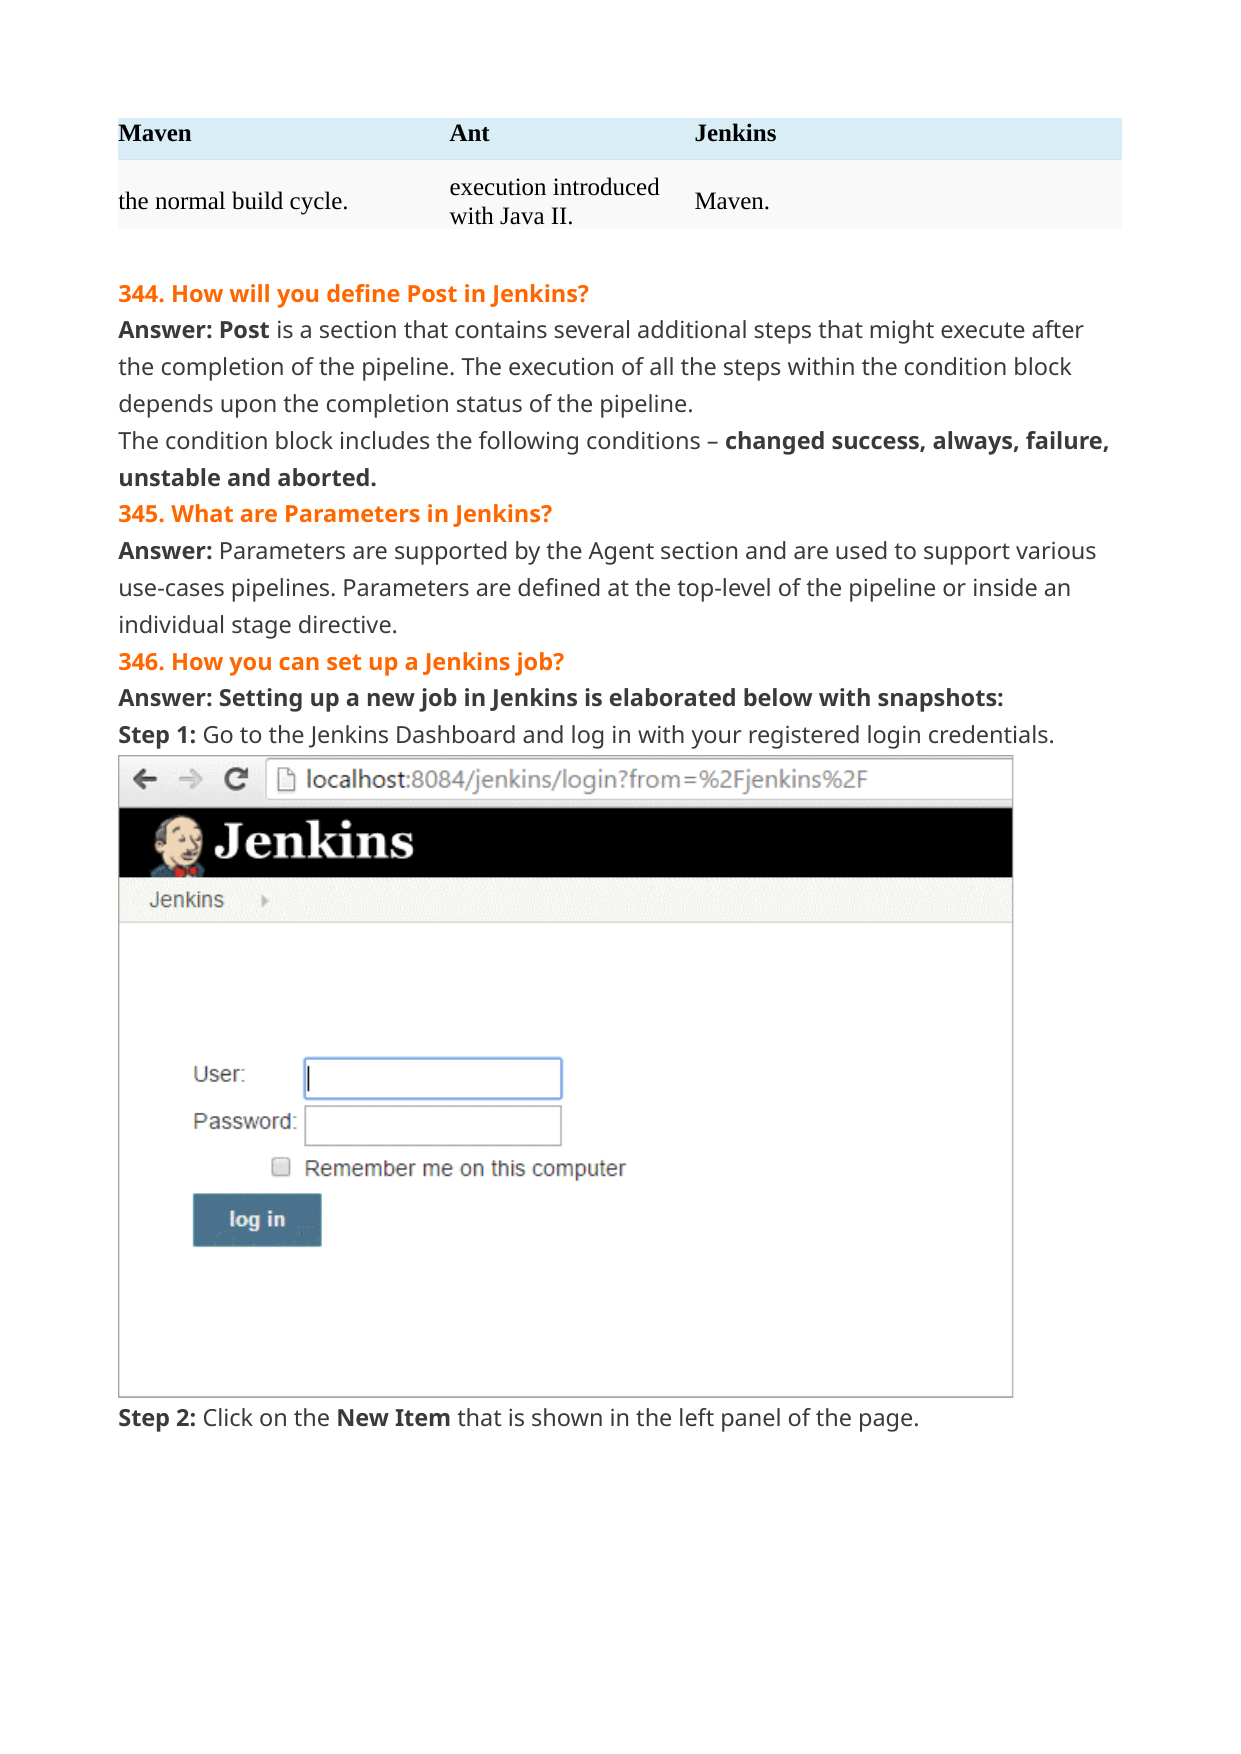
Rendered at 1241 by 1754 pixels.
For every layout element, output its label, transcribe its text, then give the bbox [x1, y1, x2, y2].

table_cell Maven. [694, 160, 1122, 229]
table_cell execution introduced with Java II. [449, 160, 694, 229]
text Answer: Parameters are supported by the Agent section and are used to support various use-cases pipelines. Parameters are defined at the top-level of the pipeline or inside an individual stage directive. [118, 534, 1122, 640]
text Answer: Post is a section that contains several additional steps that might execute after the completion of the pipeline. The execution of all the steps within the condition block depends upon the completion status of the pipeline. [118, 314, 1122, 419]
table_cell the normal build cycle. [118, 160, 449, 229]
text Step 1: Go to the Jenkins Dashboard and log in with your registered login credentials. [118, 718, 1122, 750]
table_header Jenkins [694, 118, 1122, 159]
table_header Maven [118, 118, 449, 159]
text 344. How will you define Post in Jenkins? [118, 277, 1122, 309]
text Step 2: Click on the New Item that is shown in the left panel of the page. [118, 1402, 1122, 1433]
text 346. How you can set up a Jenkins job? [118, 645, 1122, 677]
picture [118, 755, 1014, 1398]
text The condition block includes the following conditions – changed success, always, failure, unstable and aborted. [118, 424, 1122, 493]
text 345. What are Parameters in Jenkins? [118, 498, 1122, 530]
table_header Ant [449, 118, 694, 159]
text Answer: Setting up a new job in Jenkins is elaborated below with snapshots: [118, 682, 1122, 713]
